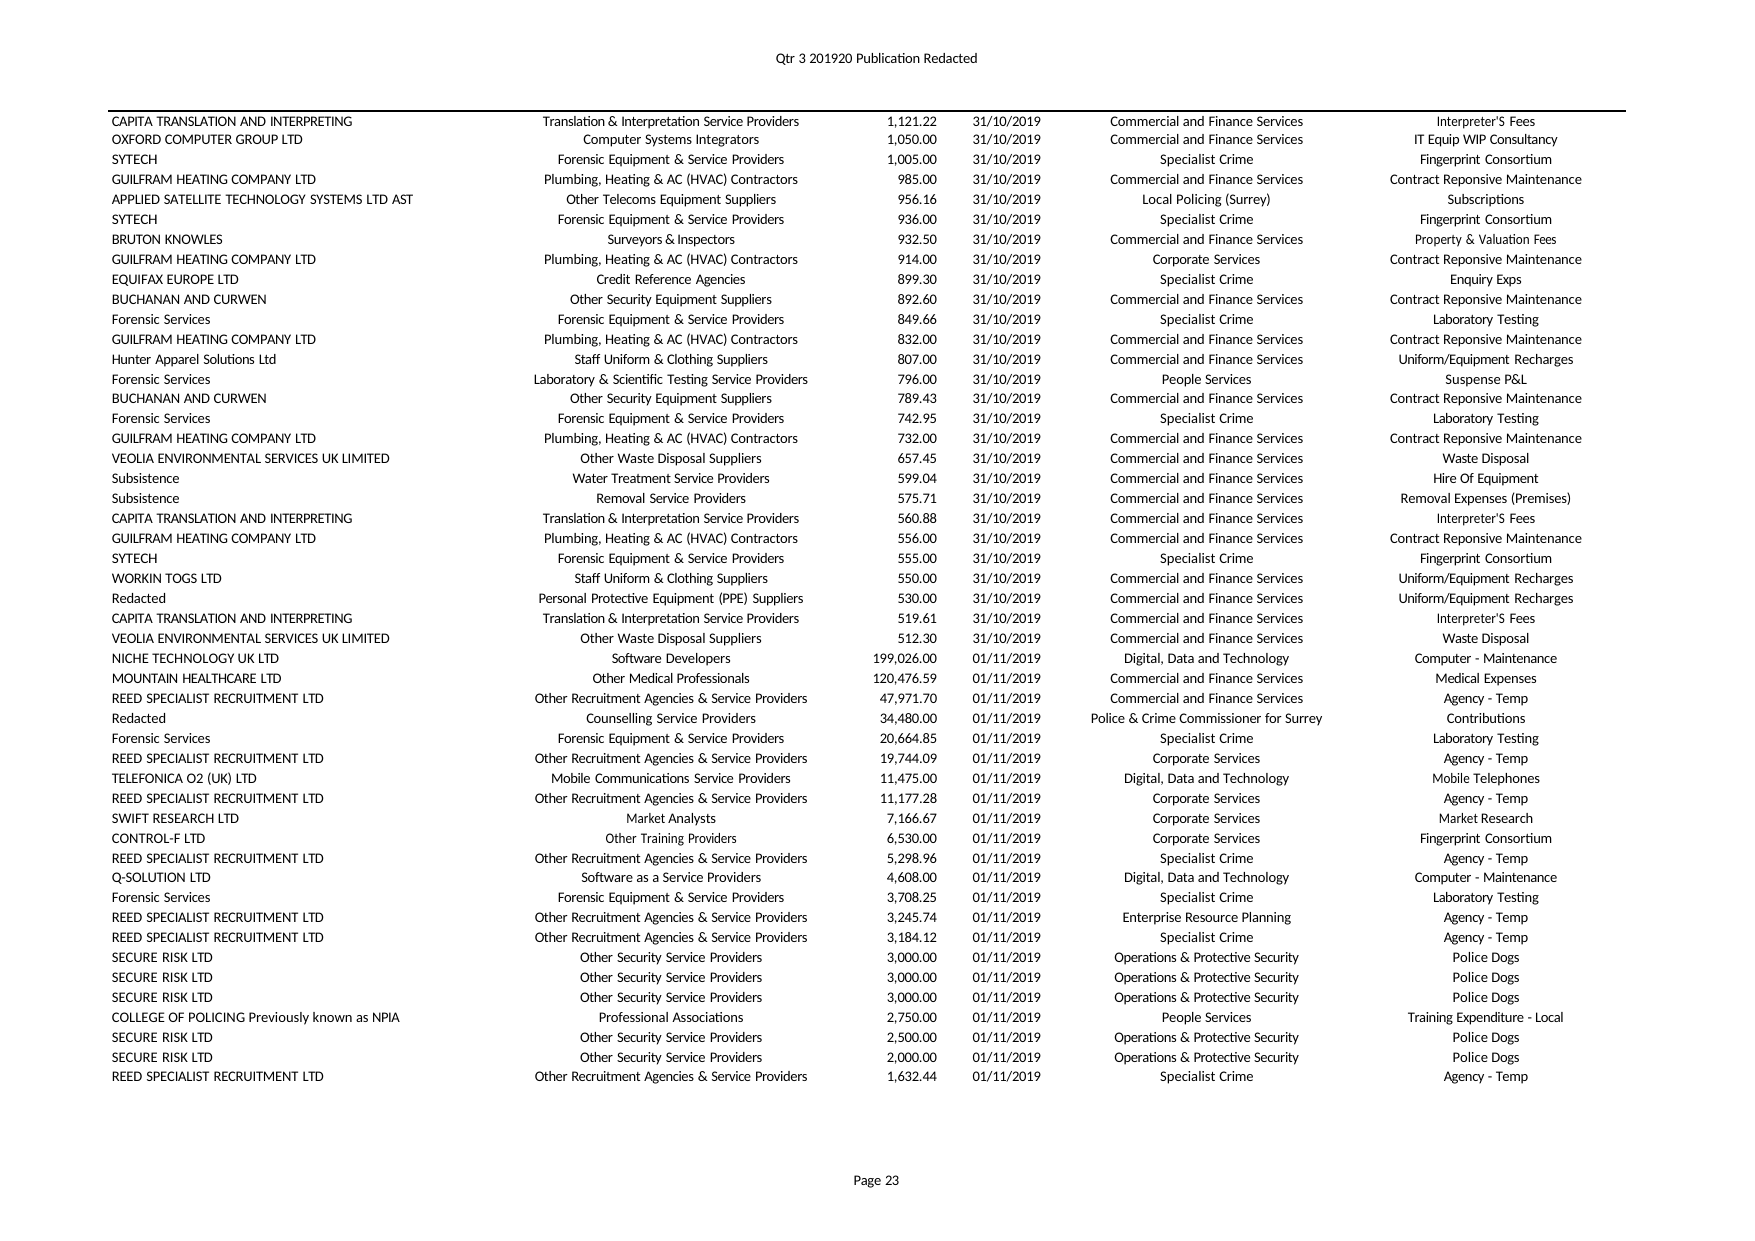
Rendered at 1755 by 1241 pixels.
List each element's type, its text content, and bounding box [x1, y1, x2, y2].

table_cell Enquiry Exps [1346, 270, 1626, 290]
table_cell Redacted [108, 589, 508, 609]
table_cell 01/11/2019 [944, 769, 1067, 789]
table_cell Forensic Equipment & Service Providers [509, 310, 831, 330]
table_cell CAPITA TRANSLATION AND INTERPRETING [108, 509, 508, 529]
table_cell Contributions [1346, 709, 1626, 729]
table_cell SECURE RISK LTD [108, 1048, 508, 1068]
table_cell 01/11/2019 [944, 928, 1067, 948]
table_cell Police Dogs [1346, 968, 1626, 988]
table_cell Computer - Maintenance [1346, 649, 1626, 669]
table_cell Commercial and Finance Services [1067, 290, 1346, 310]
table_cell Agency - Temp [1346, 789, 1626, 809]
table_cell Laboratory Testing [1346, 729, 1626, 749]
table_cell Commercial and Finance Services [1067, 629, 1346, 649]
table_cell Specialist Crime [1067, 849, 1346, 868]
table_cell CAPITA TRANSLATION AND INTERPRETING [108, 112, 508, 130]
table_cell Property & Valuation Fees [1346, 230, 1626, 250]
table_cell SYTECH [108, 549, 508, 569]
table_cell Specialist Crime [1067, 889, 1346, 908]
table_cell Surveyors & Inspectors [509, 230, 831, 250]
table_cell 1,121.22 [831, 112, 944, 130]
table_cell Other Telecoms Equipment Suppliers [509, 190, 831, 210]
table_cell REED SPECIALIST RECRUITMENT LTD [108, 749, 508, 769]
table_cell Forensic Services [108, 370, 508, 389]
table_cell Specialist Crime [1067, 410, 1346, 429]
table_cell Interpreter'S Fees [1346, 112, 1626, 130]
table_cell Commercial and Finance Services [1067, 589, 1346, 609]
table_cell Waste Disposal [1346, 629, 1626, 649]
table_cell Fingerprint Consortium [1346, 210, 1626, 230]
table_cell Laboratory & Scientific Testing Service Providers [509, 370, 831, 389]
table_cell Fingerprint Consortium [1346, 150, 1626, 170]
table_cell 2,500.00 [831, 1028, 944, 1048]
table_cell Software Developers [509, 649, 831, 669]
table_cell Other Training Providers [509, 829, 831, 848]
table_cell 31/10/2019 [944, 130, 1067, 150]
table_cell Medical Expenses [1346, 669, 1626, 689]
table_cell 31/10/2019 [944, 112, 1067, 130]
table_cell 01/11/2019 [944, 709, 1067, 729]
table_cell Operations & Protective Security [1067, 948, 1346, 968]
table_cell 01/11/2019 [944, 829, 1067, 848]
table_cell SYTECH [108, 150, 508, 170]
table_cell CAPITA TRANSLATION AND INTERPRETING [108, 609, 508, 629]
table_cell Credit Reference Agencies [509, 270, 831, 290]
table_cell VEOLIA ENVIRONMENTAL SERVICES UK LIMITED [108, 450, 508, 469]
table_cell 31/10/2019 [944, 569, 1067, 589]
table_cell Digital, Data and Technology [1067, 869, 1346, 888]
table_cell 892.60 [831, 290, 944, 310]
table_cell Contract Reponsive Maintenance [1346, 529, 1626, 549]
table_cell Forensic Equipment & Service Providers [509, 150, 831, 170]
table_cell 31/10/2019 [944, 330, 1067, 349]
table_cell 01/11/2019 [944, 1048, 1067, 1068]
table_cell MOUNTAIN HEALTHCARE LTD [108, 669, 508, 689]
table_cell Uniform/Equipment Recharges [1346, 589, 1626, 609]
table_cell Fingerprint Consortium [1346, 549, 1626, 569]
table_cell 512.30 [831, 629, 944, 649]
table_cell GUILFRAM HEATING COMPANY LTD [108, 170, 508, 190]
table_cell Computer Systems Integrators [509, 130, 831, 150]
table_cell Training Expenditure - Local [1346, 1008, 1626, 1028]
table_cell 732.00 [831, 430, 944, 449]
table_cell Forensic Services [108, 729, 508, 749]
table_cell Other Security Service Providers [509, 1048, 831, 1068]
table_cell 01/11/2019 [944, 809, 1067, 829]
table_cell Agency - Temp [1346, 689, 1626, 709]
table_cell Specialist Crime [1067, 549, 1346, 569]
table_cell 01/11/2019 [944, 1028, 1067, 1048]
table_cell 01/11/2019 [944, 908, 1067, 928]
table_cell REED SPECIALIST RECRUITMENT LTD [108, 908, 508, 928]
table_cell Commercial and Finance Services [1067, 669, 1346, 689]
table_cell 599.04 [831, 469, 944, 489]
table_cell Interpreter'S Fees [1346, 609, 1626, 629]
table_cell Laboratory Testing [1346, 310, 1626, 330]
table_cell Commercial and Finance Services [1067, 130, 1346, 150]
table_cell Forensic Equipment & Service Providers [509, 210, 831, 230]
table_cell Translation & Interpretation Service Providers [509, 609, 831, 629]
table_cell Hunter Apparel Solutions Ltd [108, 350, 508, 369]
table_cell Other Recruitment Agencies & Service Providers [509, 789, 831, 809]
table_cell 914.00 [831, 250, 944, 270]
table_cell 2,000.00 [831, 1048, 944, 1068]
table_cell 742.95 [831, 410, 944, 429]
table_cell 19,744.09 [831, 749, 944, 769]
table_cell 01/11/2019 [944, 968, 1067, 988]
table_cell 31/10/2019 [944, 210, 1067, 230]
table_cell Specialist Crime [1067, 150, 1346, 170]
table_cell REED SPECIALIST RECRUITMENT LTD [108, 1068, 508, 1087]
table_cell 31/10/2019 [944, 410, 1067, 429]
table_cell Interpreter'S Fees [1346, 509, 1626, 529]
table_cell Other Recruitment Agencies & Service Providers [509, 689, 831, 709]
table_cell 4,608.00 [831, 869, 944, 888]
table_cell Subsistence [108, 469, 508, 489]
table_cell Commercial and Finance Services [1067, 330, 1346, 349]
table_cell 796.00 [831, 370, 944, 389]
table_cell 3,184.12 [831, 928, 944, 948]
table_cell 31/10/2019 [944, 150, 1067, 170]
table_cell Forensic Services [108, 310, 508, 330]
table_cell SECURE RISK LTD [108, 948, 508, 968]
table_cell WORKIN TOGS LTD [108, 569, 508, 589]
table_cell 31/10/2019 [944, 250, 1067, 270]
table_cell SYTECH [108, 210, 508, 230]
table_cell 34,480.00 [831, 709, 944, 729]
table_cell REED SPECIALIST RECRUITMENT LTD [108, 789, 508, 809]
table_cell 31/10/2019 [944, 370, 1067, 389]
table_cell 31/10/2019 [944, 469, 1067, 489]
table_cell Specialist Crime [1067, 270, 1346, 290]
table_cell Other Security Service Providers [509, 948, 831, 968]
table_cell 555.00 [831, 549, 944, 569]
table_cell Corporate Services [1067, 789, 1346, 809]
table_cell Contract Reponsive Maintenance [1346, 390, 1626, 409]
table_cell Software as a Service Providers [509, 869, 831, 888]
table_cell Operations & Protective Security [1067, 968, 1346, 988]
table_cell 657.45 [831, 450, 944, 469]
table_cell GUILFRAM HEATING COMPANY LTD [108, 250, 508, 270]
table_cell Operations & Protective Security [1067, 1028, 1346, 1048]
table_cell BRUTON KNOWLES [108, 230, 508, 250]
table_cell Other Recruitment Agencies & Service Providers [509, 928, 831, 948]
table_cell Translation & Interpretation Service Providers [509, 509, 831, 529]
table_cell Contract Reponsive Maintenance [1346, 330, 1626, 349]
table_cell Mobile Communications Service Providers [509, 769, 831, 789]
table_cell 31/10/2019 [944, 230, 1067, 250]
table_cell Forensic Equipment & Service Providers [509, 889, 831, 908]
table_cell IT Equip WIP Consultancy [1346, 130, 1626, 150]
table_cell Plumbing, Heating & AC (HVAC) Contractors [509, 170, 831, 190]
table_cell Police Dogs [1346, 948, 1626, 968]
table_cell 31/10/2019 [944, 350, 1067, 369]
table_cell Suspense P&L [1346, 370, 1626, 389]
table_cell Forensic Equipment & Service Providers [509, 549, 831, 569]
table_cell Market Research [1346, 809, 1626, 829]
table_cell 31/10/2019 [944, 509, 1067, 529]
table_cell 556.00 [831, 529, 944, 549]
table_cell 31/10/2019 [944, 310, 1067, 330]
table_cell EQUIFAX EUROPE LTD [108, 270, 508, 290]
table_cell 936.00 [831, 210, 944, 230]
table_cell Commercial and Finance Services [1067, 469, 1346, 489]
table_cell Forensic Services [108, 889, 508, 908]
table_cell Subsistence [108, 489, 508, 509]
table_cell Specialist Crime [1067, 1068, 1346, 1087]
table_cell 5,298.96 [831, 849, 944, 868]
table_cell Laboratory Testing [1346, 410, 1626, 429]
table_cell Hire Of Equipment [1346, 469, 1626, 489]
table_cell 31/10/2019 [944, 549, 1067, 569]
table_cell Specialist Crime [1067, 210, 1346, 230]
table_cell REED SPECIALIST RECRUITMENT LTD [108, 928, 508, 948]
table_cell SECURE RISK LTD [108, 968, 508, 988]
table_cell 832.00 [831, 330, 944, 349]
table_cell 519.61 [831, 609, 944, 629]
table_cell Police & Crime Commissioner for Surrey [1067, 709, 1346, 729]
table_cell Specialist Crime [1067, 928, 1346, 948]
table_cell Waste Disposal [1346, 450, 1626, 469]
table_cell Forensic Equipment & Service Providers [509, 729, 831, 749]
table_cell 550.00 [831, 569, 944, 589]
table_cell Personal Protective Equipment (PPE) Suppliers [509, 589, 831, 609]
table_cell Other Security Service Providers [509, 1028, 831, 1048]
table_cell Contract Reponsive Maintenance [1346, 290, 1626, 310]
table_cell Agency - Temp [1346, 928, 1626, 948]
table_cell 31/10/2019 [944, 609, 1067, 629]
table_cell Other Recruitment Agencies & Service Providers [509, 908, 831, 928]
table_cell 985.00 [831, 170, 944, 190]
table_cell SECURE RISK LTD [108, 1028, 508, 1048]
table_cell CONTROL-F LTD [108, 829, 508, 848]
table_cell Corporate Services [1067, 749, 1346, 769]
table_cell Corporate Services [1067, 809, 1346, 829]
table_cell VEOLIA ENVIRONMENTAL SERVICES UK LIMITED [108, 629, 508, 649]
table_cell Specialist Crime [1067, 729, 1346, 749]
table_cell Other Recruitment Agencies & Service Providers [509, 1068, 831, 1087]
table_cell GUILFRAM HEATING COMPANY LTD [108, 430, 508, 449]
table_cell 7,166.67 [831, 809, 944, 829]
table_cell Other Recruitment Agencies & Service Providers [509, 849, 831, 868]
table_cell OXFORD COMPUTER GROUP LTD [108, 130, 508, 150]
table_cell Commercial and Finance Services [1067, 609, 1346, 629]
table_cell 789.43 [831, 390, 944, 409]
table_cell Redacted [108, 709, 508, 729]
table_cell Commercial and Finance Services [1067, 529, 1346, 549]
table_cell 01/11/2019 [944, 649, 1067, 669]
table_cell Police Dogs [1346, 1048, 1626, 1068]
table_cell 01/11/2019 [944, 849, 1067, 868]
table_cell BUCHANAN AND CURWEN [108, 290, 508, 310]
table_cell Plumbing, Heating & AC (HVAC) Contractors [509, 250, 831, 270]
table_cell Corporate Services [1067, 829, 1346, 848]
table_cell Plumbing, Heating & AC (HVAC) Contractors [509, 430, 831, 449]
table_cell 47,971.70 [831, 689, 944, 709]
table_cell Other Security Service Providers [509, 988, 831, 1008]
table_cell Commercial and Finance Services [1067, 170, 1346, 190]
table_cell 3,000.00 [831, 968, 944, 988]
table_cell Forensic Services [108, 410, 508, 429]
table_cell Computer - Maintenance [1346, 869, 1626, 888]
table_cell 31/10/2019 [944, 430, 1067, 449]
table_cell TELEFONICA O2 (UK) LTD [108, 769, 508, 789]
table_cell GUILFRAM HEATING COMPANY LTD [108, 529, 508, 549]
table_cell 01/11/2019 [944, 988, 1067, 1008]
table_cell 3,000.00 [831, 988, 944, 1008]
table_cell Subscriptions [1346, 190, 1626, 210]
table_cell People Services [1067, 1008, 1346, 1028]
table_cell Commercial and Finance Services [1067, 569, 1346, 589]
table_cell NICHE TECHNOLOGY UK LTD [108, 649, 508, 669]
table_cell 31/10/2019 [944, 450, 1067, 469]
table_cell 31/10/2019 [944, 589, 1067, 609]
table_cell 120,476.59 [831, 669, 944, 689]
table_cell 2,750.00 [831, 1008, 944, 1028]
table_cell 01/11/2019 [944, 749, 1067, 769]
table_cell Forensic Equipment & Service Providers [509, 410, 831, 429]
table_cell Other Waste Disposal Suppliers [509, 450, 831, 469]
table_cell GUILFRAM HEATING COMPANY LTD [108, 330, 508, 349]
table_cell 01/11/2019 [944, 669, 1067, 689]
table_cell Uniform/Equipment Recharges [1346, 569, 1626, 589]
table_cell Removal Expenses (Premises) [1346, 489, 1626, 509]
table_cell REED SPECIALIST RECRUITMENT LTD [108, 849, 508, 868]
table_cell Counselling Service Providers [509, 709, 831, 729]
table_cell 31/10/2019 [944, 170, 1067, 190]
table_cell Plumbing, Heating & AC (HVAC) Contractors [509, 330, 831, 349]
table_cell 560.88 [831, 509, 944, 529]
table_cell 1,005.00 [831, 150, 944, 170]
table_cell 6,530.00 [831, 829, 944, 848]
table_cell 01/11/2019 [944, 1008, 1067, 1028]
table_cell Commercial and Finance Services [1067, 509, 1346, 529]
table_cell Operations & Protective Security [1067, 1048, 1346, 1068]
table_cell 956.16 [831, 190, 944, 210]
table_cell 01/11/2019 [944, 1068, 1067, 1087]
table_cell SWIFT RESEARCH LTD [108, 809, 508, 829]
table_cell Commercial and Finance Services [1067, 390, 1346, 409]
table_cell Uniform/Equipment Recharges [1346, 350, 1626, 369]
table_cell Q-SOLUTION LTD [108, 869, 508, 888]
table_cell Fingerprint Consortium [1346, 829, 1626, 848]
table_cell Agency - Temp [1346, 749, 1626, 769]
table_cell Commercial and Finance Services [1067, 350, 1346, 369]
table_cell Specialist Crime [1067, 310, 1346, 330]
table_cell Water Treatment Service Providers [509, 469, 831, 489]
table_cell Agency - Temp [1346, 1068, 1626, 1087]
table_cell 575.71 [831, 489, 944, 509]
table_cell Contract Reponsive Maintenance [1346, 250, 1626, 270]
table_cell 31/10/2019 [944, 489, 1067, 509]
table_cell Staff Uniform & Clothing Suppliers [509, 350, 831, 369]
table_cell Agency - Temp [1346, 908, 1626, 928]
table_cell 807.00 [831, 350, 944, 369]
table_cell Professional Associations [509, 1008, 831, 1028]
table_cell Commercial and Finance Services [1067, 489, 1346, 509]
table_cell 1,632.44 [831, 1068, 944, 1087]
table_cell Plumbing, Heating & AC (HVAC) Contractors [509, 529, 831, 549]
table_cell 31/10/2019 [944, 390, 1067, 409]
table_cell 31/10/2019 [944, 270, 1067, 290]
table_cell Other Medical Professionals [509, 669, 831, 689]
table_cell 01/11/2019 [944, 729, 1067, 749]
table_cell Translation & Interpretation Service Providers [509, 112, 831, 130]
table_cell APPLIED SATELLITE TECHNOLOGY SYSTEMS LTD AST [108, 190, 508, 210]
table_cell Digital, Data and Technology [1067, 769, 1346, 789]
table_cell Police Dogs [1346, 1028, 1626, 1048]
table_cell Local Policing (Surrey) [1067, 190, 1346, 210]
table_cell 3,000.00 [831, 948, 944, 968]
table_cell Other Security Service Providers [509, 968, 831, 988]
table_cell COLLEGE OF POLICING Previously known as NPIA [108, 1008, 508, 1028]
table_cell 1,050.00 [831, 130, 944, 150]
table_cell Commercial and Finance Services [1067, 450, 1346, 469]
table_cell Market Analysts [509, 809, 831, 829]
table_cell Other Waste Disposal Suppliers [509, 629, 831, 649]
table_cell People Services [1067, 370, 1346, 389]
table_cell 31/10/2019 [944, 290, 1067, 310]
table_cell 3,708.25 [831, 889, 944, 908]
table_cell 20,664.85 [831, 729, 944, 749]
table_cell 31/10/2019 [944, 529, 1067, 549]
table_cell 199,026.00 [831, 649, 944, 669]
table_cell 01/11/2019 [944, 789, 1067, 809]
table_cell Staff Uniform & Clothing Suppliers [509, 569, 831, 589]
table_cell 530.00 [831, 589, 944, 609]
table_cell 932.50 [831, 230, 944, 250]
table_cell 01/11/2019 [944, 869, 1067, 888]
table_cell REED SPECIALIST RECRUITMENT LTD [108, 689, 508, 709]
table_cell Agency - Temp [1346, 849, 1626, 868]
table_cell 01/11/2019 [944, 689, 1067, 709]
table_cell BUCHANAN AND CURWEN [108, 390, 508, 409]
table_cell Commercial and Finance Services [1067, 230, 1346, 250]
table_cell 3,245.74 [831, 908, 944, 928]
table_cell SECURE RISK LTD [108, 988, 508, 1008]
table_cell Commercial and Finance Services [1067, 430, 1346, 449]
table_cell Other Recruitment Agencies & Service Providers [509, 749, 831, 769]
table_cell Removal Service Providers [509, 489, 831, 509]
table_cell Commercial and Finance Services [1067, 689, 1346, 709]
table_cell Enterprise Resource Planning [1067, 908, 1346, 928]
table_cell Police Dogs [1346, 988, 1626, 1008]
table_cell Other Security Equipment Suppliers [509, 390, 831, 409]
table_cell 11,475.00 [831, 769, 944, 789]
table_cell 01/11/2019 [944, 948, 1067, 968]
table_cell 11,177.28 [831, 789, 944, 809]
table_cell 899.30 [831, 270, 944, 290]
table_cell Other Security Equipment Suppliers [509, 290, 831, 310]
table_cell 01/11/2019 [944, 889, 1067, 908]
table_cell Commercial and Finance Services [1067, 112, 1346, 130]
table_cell Operations & Protective Security [1067, 988, 1346, 1008]
table_cell Contract Reponsive Maintenance [1346, 430, 1626, 449]
table_cell 849.66 [831, 310, 944, 330]
table_cell 31/10/2019 [944, 629, 1067, 649]
table_cell Mobile Telephones [1346, 769, 1626, 789]
table_cell 31/10/2019 [944, 190, 1067, 210]
table_cell Contract Reponsive Maintenance [1346, 170, 1626, 190]
table_cell Digital, Data and Technology [1067, 649, 1346, 669]
table_cell Laboratory Testing [1346, 889, 1626, 908]
table_cell Corporate Services [1067, 250, 1346, 270]
